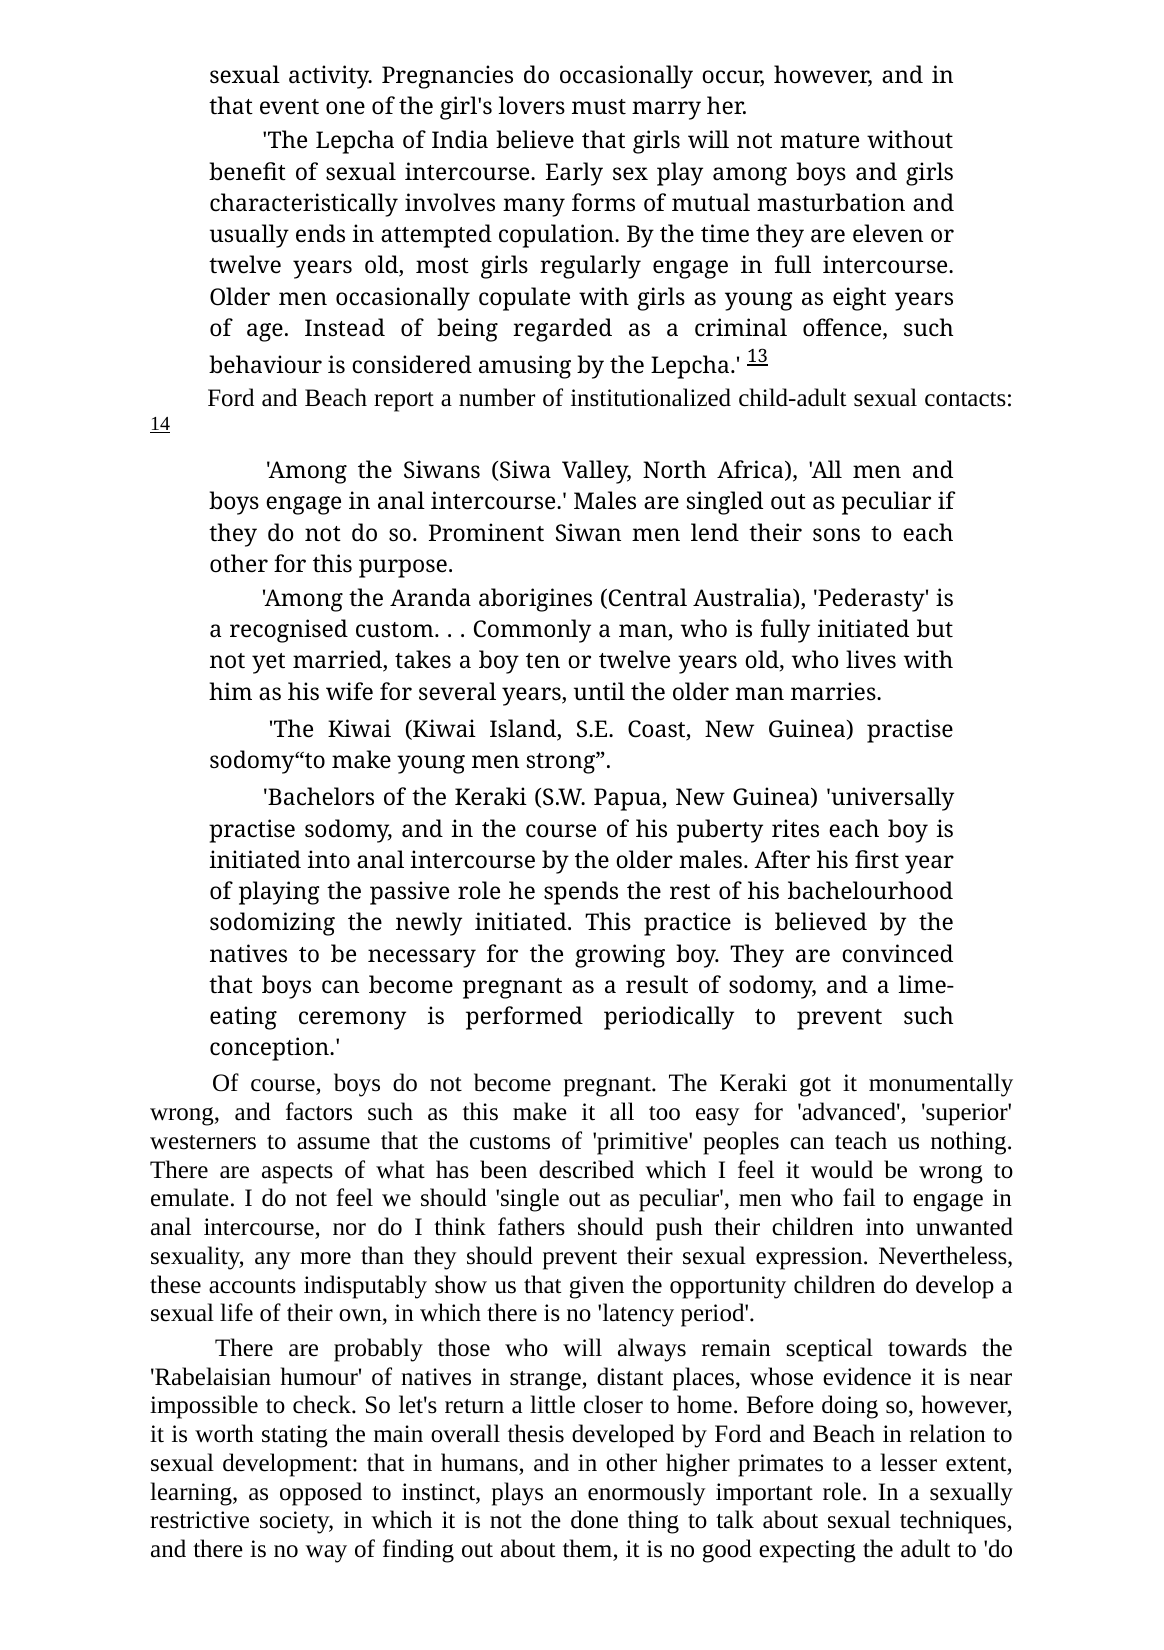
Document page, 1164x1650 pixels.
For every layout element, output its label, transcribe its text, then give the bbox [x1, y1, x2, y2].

text 'Bachelors of the Keraki (S.W. Papua, New Guinea) 'universally practise sodomy, and in the course of his puberty rites each boy is initiated into anal intercourse by the older males. After his first year of playing the passive role he spends the rest of his bachelourhood sodomizing the newly initiated. This practice is believed by the natives to be necessary for the growing boy. They are convinced that boys can become pregnant as a result of sodomy, and a lime-eating ceremony is performed periodically to prevent such conception.' [209, 781, 955, 1062]
text 'Among the Aranda aborigines (Central Australia), 'Pederasty' is a recognised custom. . . Commonly a man, who is fully initiated but not yet married, takes a boy ten or twelve years old, who lives with him as his wife for several years, until the older man marries. [209, 582, 955, 707]
text Ford and Beach report a number of institutionalized child-adult sexual contacts: 14 [150, 383, 1014, 445]
text sexual activity. Pregnancies do occasionally occur, however, and in that event one of the girl's lovers must marry her. [209, 59, 955, 122]
text 'The Kiwai (Kiwai Island, S.E. Coast, New Guinea) practise sodomy“to make young men strong”. [209, 713, 955, 775]
text Of course, boys do not become pregnant. The Keraki got it monumentally wrong, and factors such as this make it all too easy for 'advanced', 'superior' westerners to assume that the customs of 'primitive' peoples can teach us nothing. There are aspects of what has been described which I feel it would be wrong to emulate. I do not feel we should 'single out as peculiar', men who fail to engage in anal intercourse, nor do I think fathers should push their children into unwanted sexuality, any more than they should prevent their sexual expression. Nevertheless, these accounts indisputably show us that given the opportunity children do develop a sexual life of their own, in which there is no 'latency period'. [150, 1068, 1014, 1327]
text 'The Lepcha of India believe that girls will not mature without benefit of sexual intercourse. Early sex play among boys and girls characteristically involves many forms of mutual masturbation and usually ends in attempted copulation. By the time they are eleven or twelve years old, most girls regularly engage in full intercourse. Older men occasionally copulate with girls as young as eight years of age. Instead of being regarded as a criminal offence, such behaviour is considered amusing by the Lepcha.' 13 [209, 124, 955, 380]
text There are probably those who will always remain sceptical towards the 'Rabelaisian humour' of natives in strange, distant places, whose evidence it is near impossible to check. So let's return a little closer to home. Before doing so, however, it is worth stating the main overall thesis developed by Ford and Beach in relation to sexual development: that in humans, and in other higher primates to a lesser extent, learning, as opposed to instinct, plays an enormously important role. In a sexually restrictive society, in which it is not the done thing to talk about sexual techniques, and there is no way of finding out about them, it is no good expecting the adult to 'do [150, 1333, 1014, 1563]
text 'Among the Siwans (Siwa Valley, North Africa), 'All men and boys engage in anal intercourse.' Males are singled out as peculiar if they do not do so. Prominent Siwan men lend their sons to each other for this purpose. [209, 454, 955, 579]
